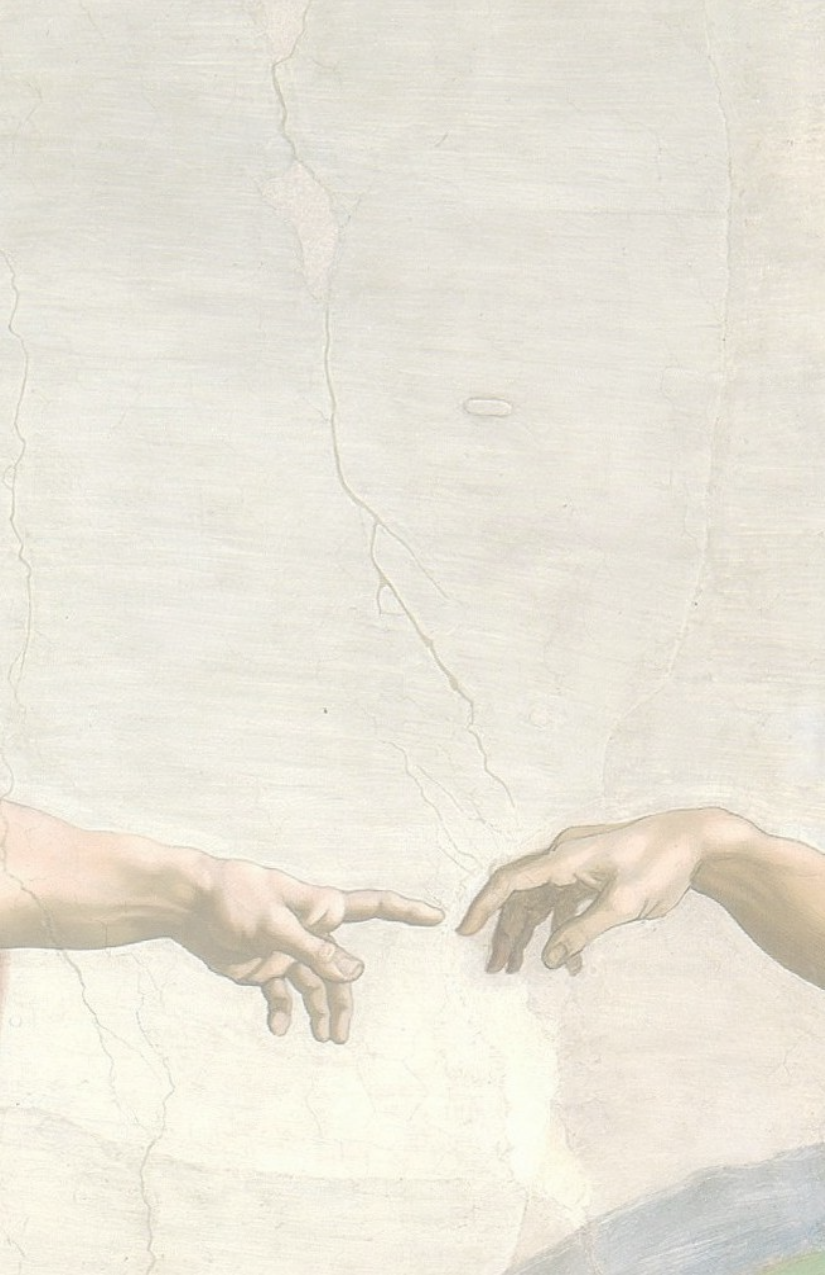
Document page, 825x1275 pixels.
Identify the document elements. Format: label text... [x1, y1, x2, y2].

text Jeremiah 23 [0, 0, 825, 1275]
